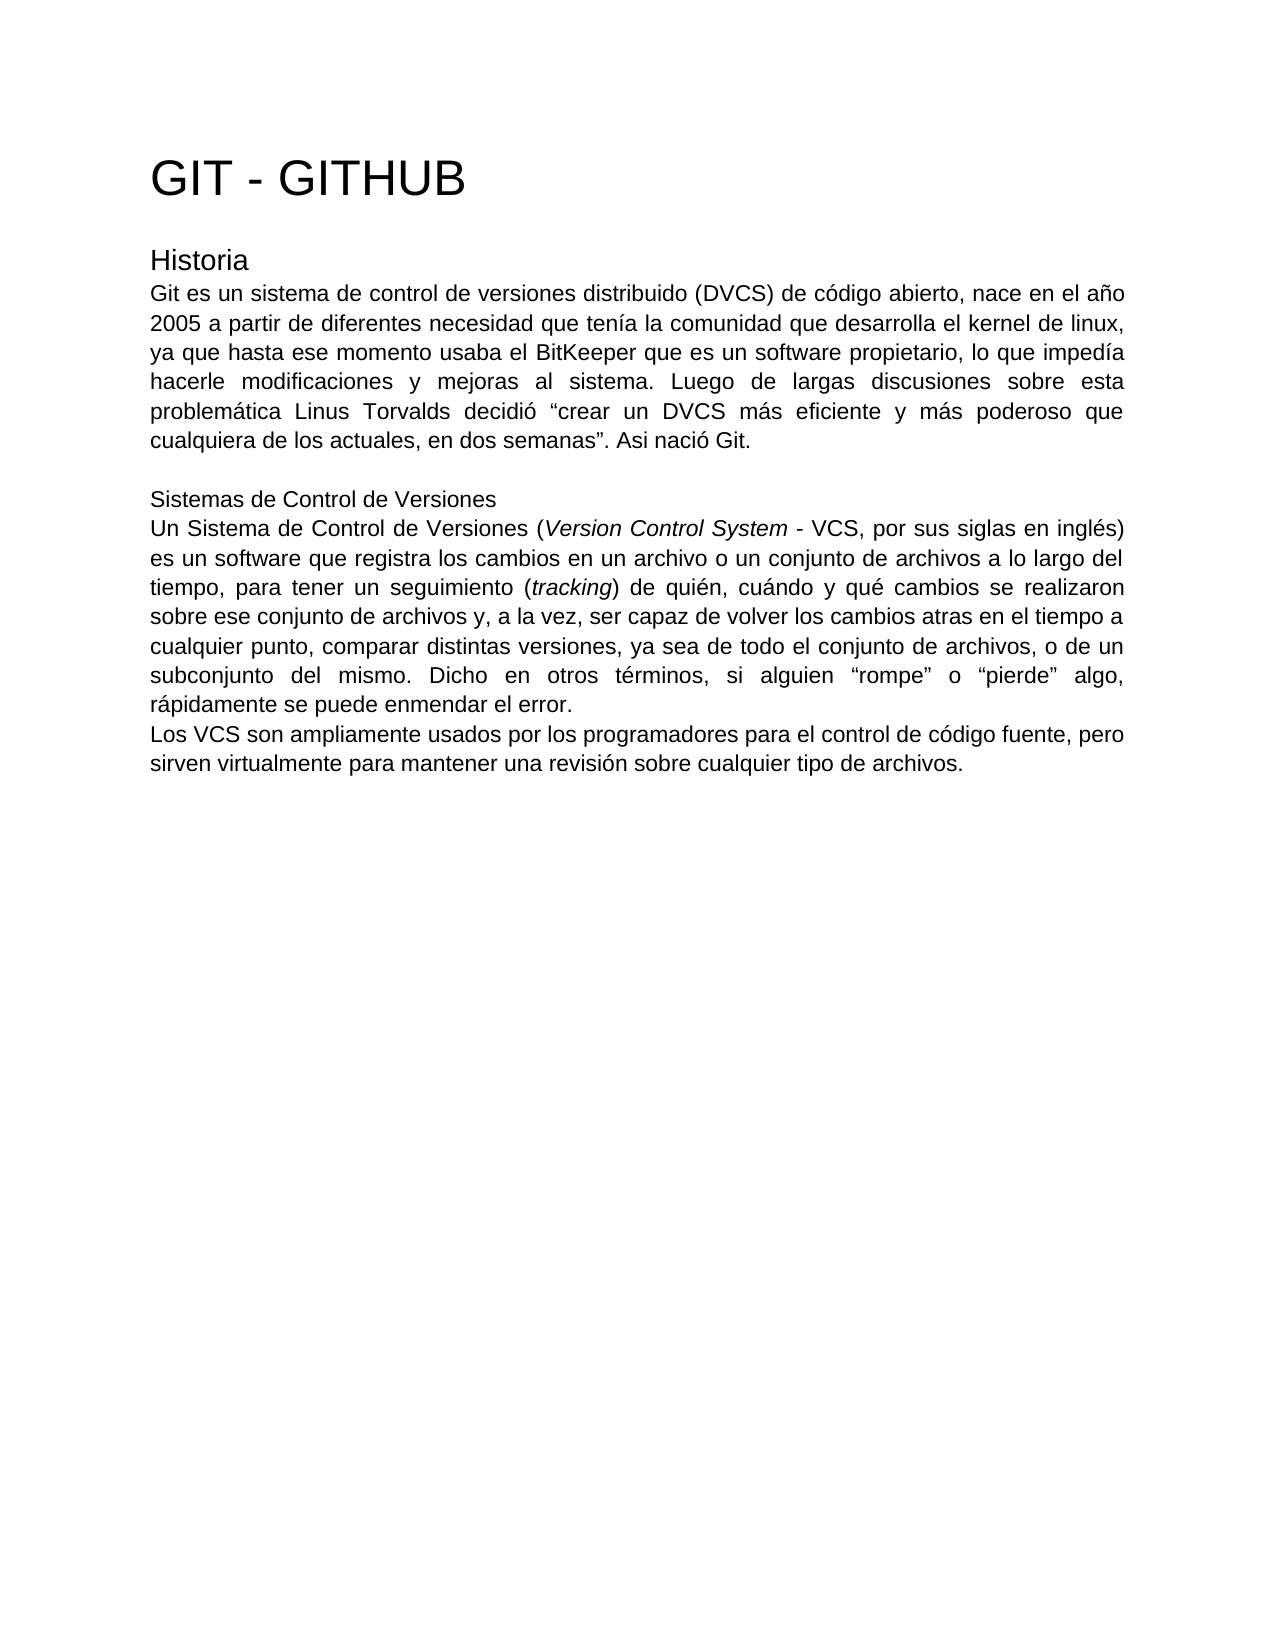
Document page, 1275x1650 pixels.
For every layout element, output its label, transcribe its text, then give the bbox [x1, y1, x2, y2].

text Historia [150, 243, 1125, 276]
text GIT - GITHUB [150, 150, 1125, 206]
text Sistemas de Control de Versiones [150, 487, 1125, 512]
text Un Sistema de Control de Versiones (Version Control System - VCS, por sus siglas en inglés) es un software que registra los cambios en un archivo o un conjunto de archivos a lo largo del tiempo, para tener un seguimiento (tracking) de quién, cuándo y qué cambios se realizaron sobre ese conjunto de archivos y, a la vez, ser capaz de volver los cambios atras en el tiempo a cualquier punto, comparar distintas versiones, ya sea de todo el conjunto de archivos, o de un subconjunto del mismo. Dicho en otros términos, si alguien “rompe” o “pierde” algo, rápidamente se puede enmendar el error. [150, 516, 1125, 718]
text Git es un sistema de control de versiones distribuido (DVCS) de código abierto, nace en el año 2005 a partir de diferentes necesidad que tenía la comunidad que desarrolla el kernel de linux, ya que hasta ese momento usaba el BitKeeper que es un software propietario, lo que impedía hacerle modificaciones y mejoras al sistema. Luego de largas discusiones sobre esta problemática Linus Torvalds decidió “crear un DVCS más eficiente y más poderoso que cualquiera de los actuales, en dos semanas”. Asi nació Git. [150, 281, 1125, 453]
text Los VCS son ampliamente usados por los programadores para el control de código fuente, pero sirven virtualmente para mantener una revisión sobre cualquier tipo de archivos. [150, 722, 1125, 777]
